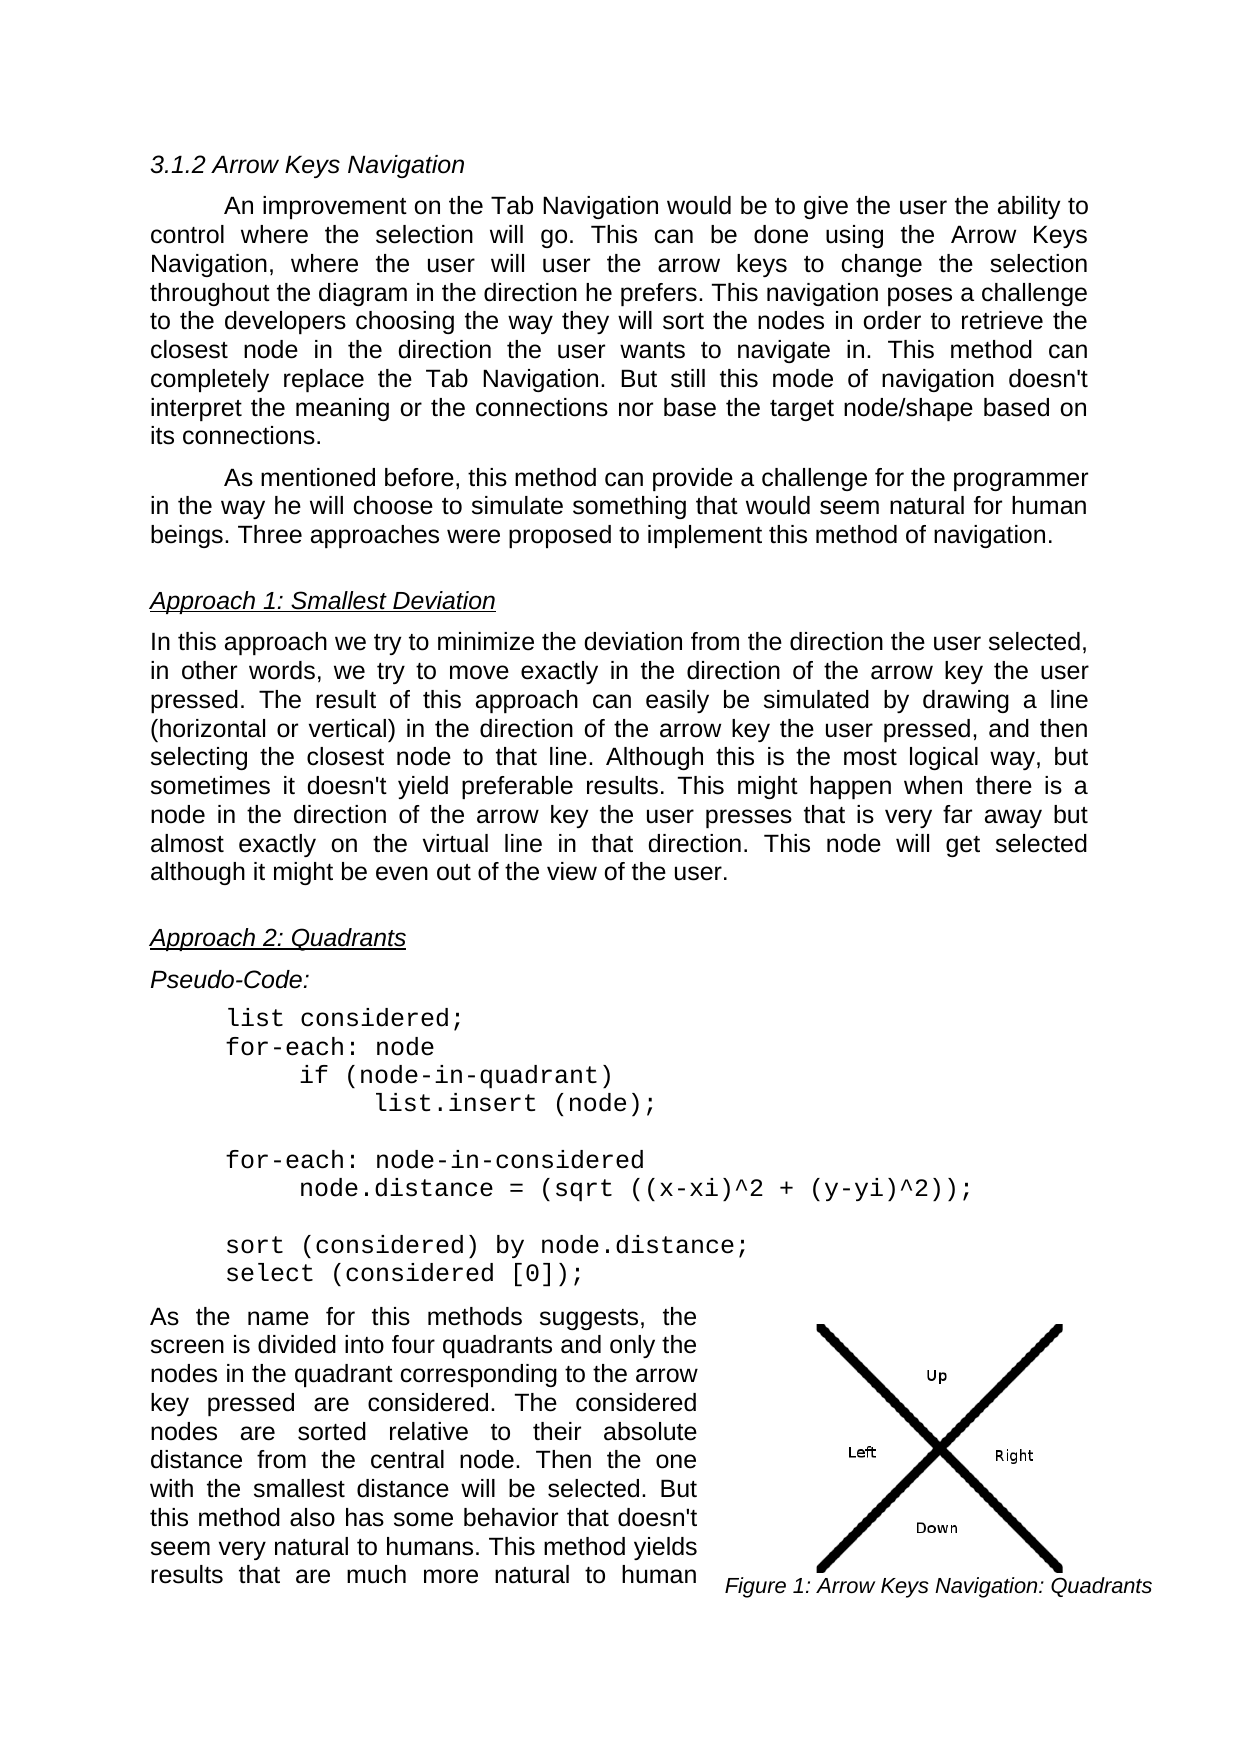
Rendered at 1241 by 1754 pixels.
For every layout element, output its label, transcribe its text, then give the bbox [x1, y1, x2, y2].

subtitle Approach 2: Quadrants [150, 923, 1090, 952]
text Figure 1: Arrow Keys Navigation: Quadrants [698, 1573, 1181, 1598]
subtitle 3.1.2 Arrow Keys Navigation [150, 150, 1090, 179]
text Pseudo-Code: [150, 964, 1090, 993]
subtitle Approach 1: Smallest Deviation [150, 586, 1090, 615]
picture [816, 1324, 1063, 1573]
text list considered; for-each: node if (node-in-quadrant) list.insert (node); for-each: node-in-considered node.distance = (sqrt ((x-xi)^2 + (y-yi)^2)); sort (considered) by node.distance; select (considered [0]); [225, 1006, 1015, 1289]
text As the name for this methods suggests, the screen is divided into four quadrants and only the nodes in the quadrant corresponding to the arrow key pressed are considered. The considered nodes are sorted relative to their absolute distance from the central node. Then the one with the smallest distance will be selected. But this method also has some behavior that doesn't seem very natural to humans. This method yields results that are much more natural to human [150, 1302, 1181, 1589]
text In this approach we try to minimize the deviation from the direction the user selected, in other words, we try to move exactly in the direction of the arrow key the user pressed. The result of this approach can easily be simulated by drawing a line (horizontal or vertical) in the direction of the arrow key the user pressed, and then selecting the closest node to that line. Although this is the most logical way, but sometimes it doesn't yield preferable results. This might happen when there is a node in the direction of the arrow key the user presses that is very far away but almost exactly on the virtual line in that direction. This node will get selected although it might be even out of the view of the user. [150, 627, 1090, 886]
text As mentioned before, this method can provide a challenge for the programmer in the way he will choose to simulate something that would seem natural for human beings. Three approaches were proposed to implement this method of navigation. [150, 462, 1090, 549]
text An improvement on the Tab Navigation would be to give the user the ability to control where the selection will go. This can be done using the Arrow Keys Navigation, where the user will user the arrow keys to change the selection throughout the diagram in the direction he prefers. This navigation poses a challenge to the developers choosing the way they will sort the nodes in order to retrieve the closest node in the direction the user wants to navigate in. This method can completely replace the Tab Navigation. But still this mode of navigation doesn't interpret the meaning or the connections nor base the target node/shape based on its connections. [150, 191, 1090, 450]
